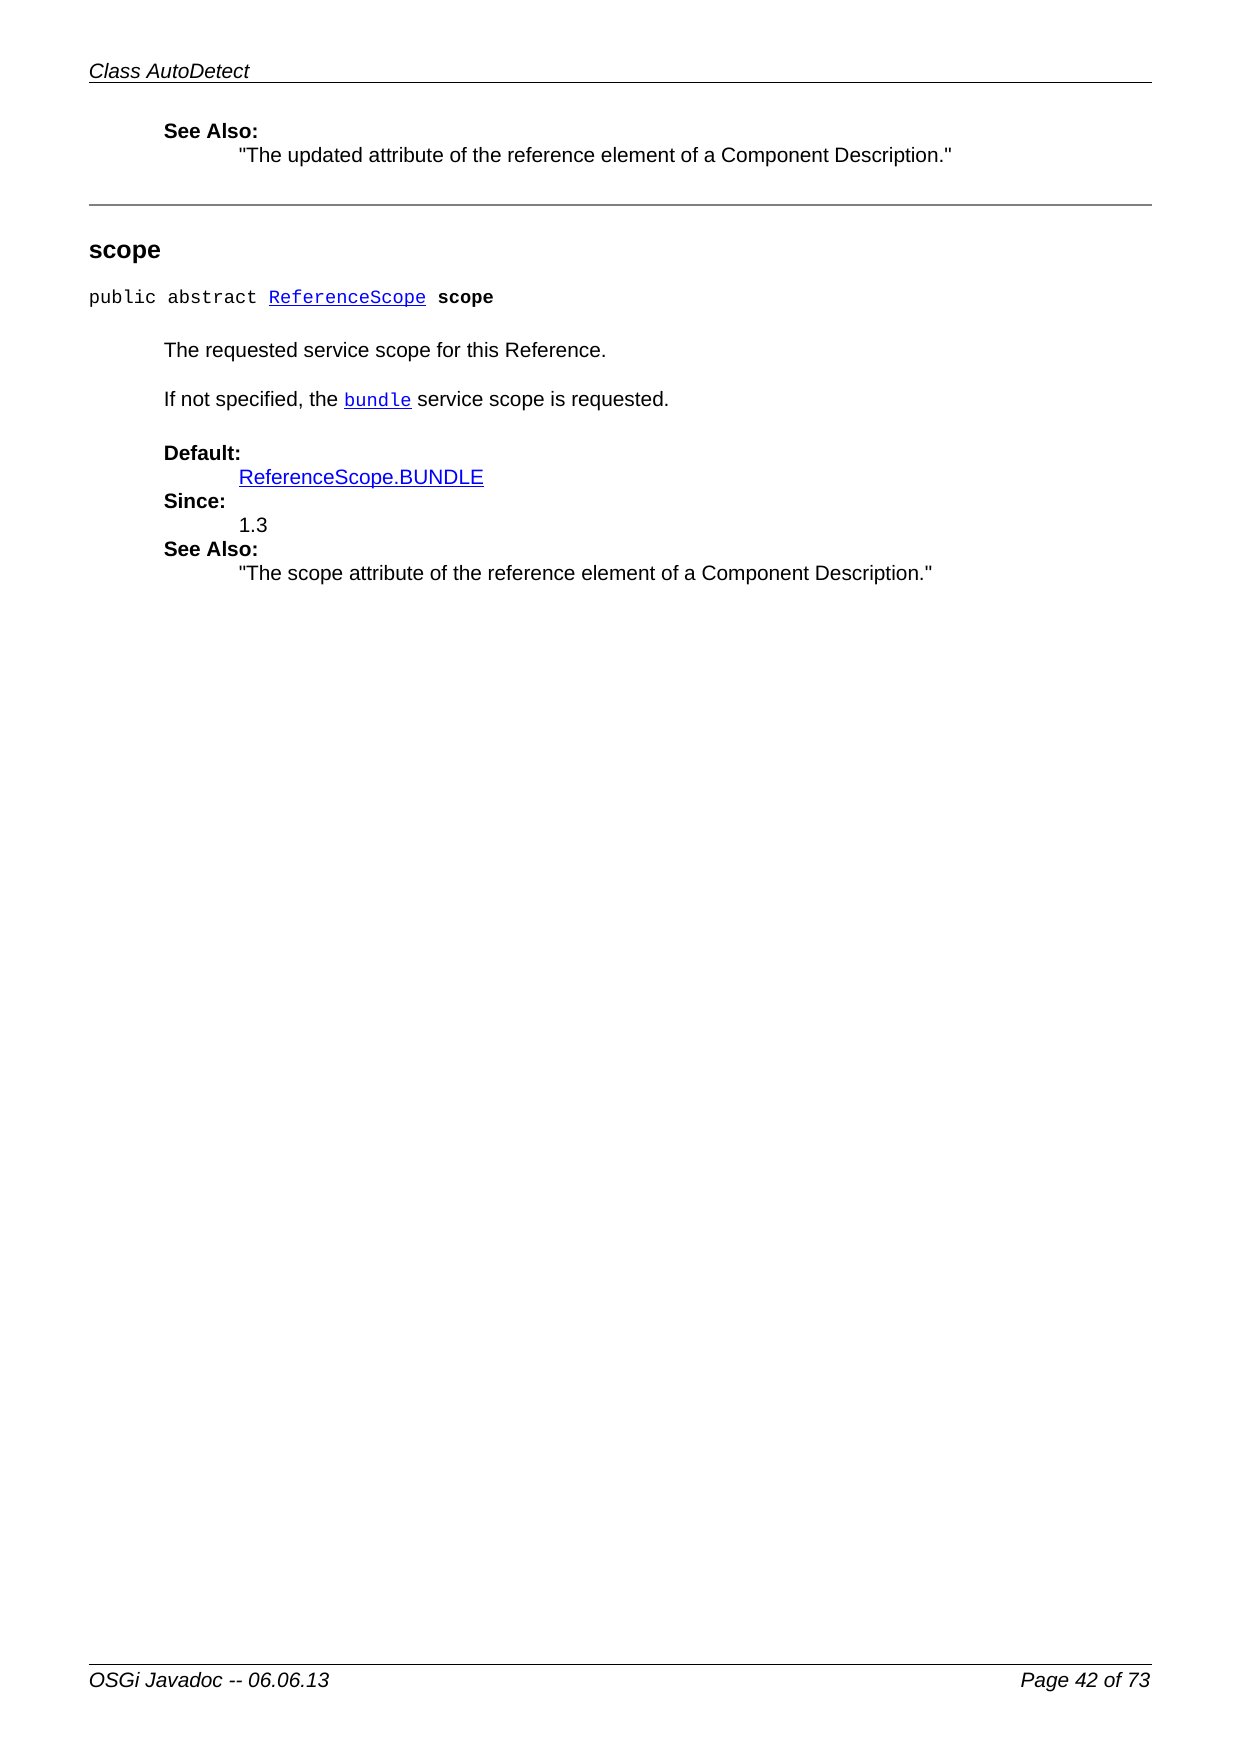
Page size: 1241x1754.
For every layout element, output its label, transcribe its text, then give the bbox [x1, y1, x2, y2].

text ReferenceScope.BUNDLE [238, 465, 1152, 489]
text Default: [163, 441, 1152, 465]
text The requested service scope for this Reference. [163, 338, 1152, 362]
text "The updated attribute of the reference element of a Component Description." [238, 142, 1152, 166]
subtitle scope [88, 234, 1152, 263]
text See Also: [163, 537, 1152, 561]
text If not specified, the bundle service scope is requested. [163, 387, 1152, 412]
text 1.3 [238, 513, 1152, 537]
text See Also: [163, 118, 1152, 142]
text Since: [163, 489, 1152, 513]
text public abstract ReferenceScope scope [88, 287, 1152, 309]
text "The scope attribute of the reference element of a Component Description." [238, 561, 1152, 585]
